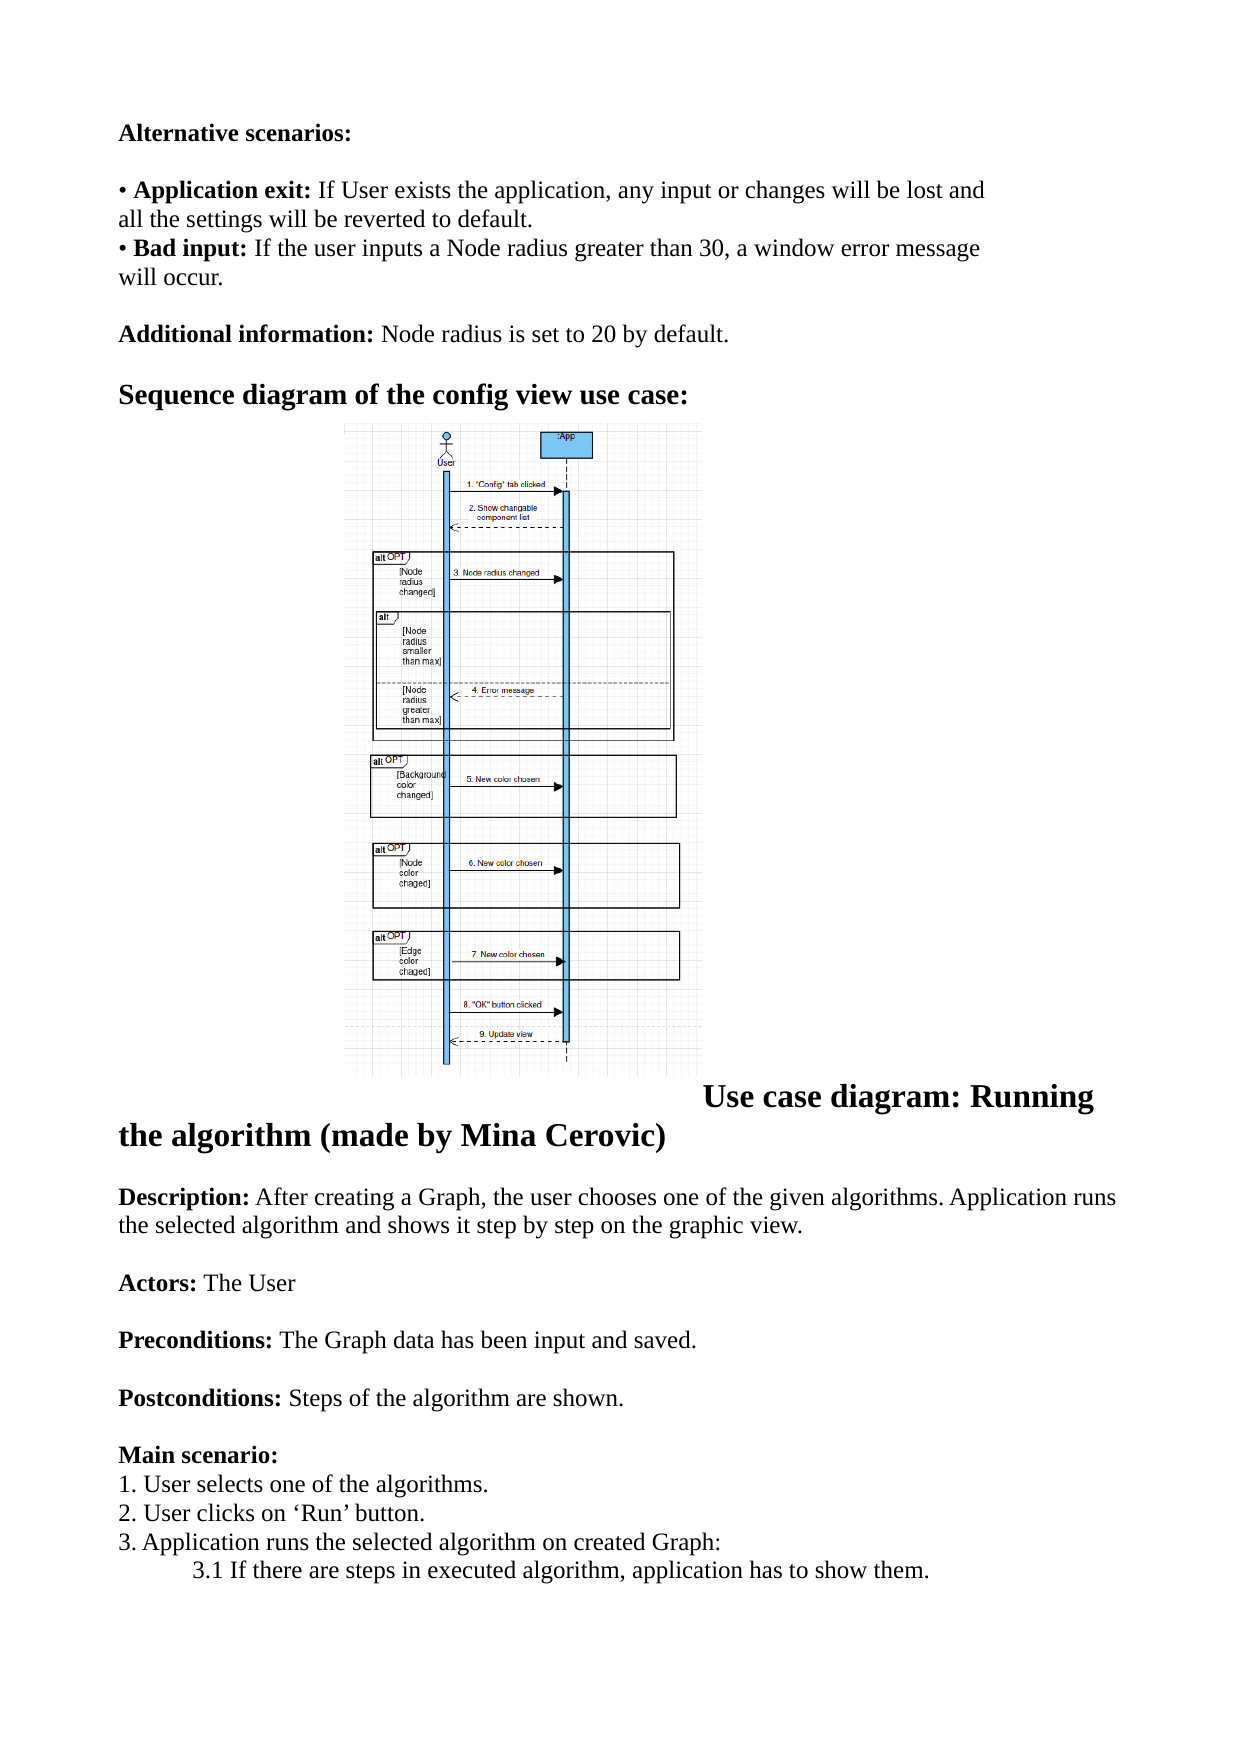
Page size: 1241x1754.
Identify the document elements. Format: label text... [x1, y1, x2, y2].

text all the settings will be reverted to default. [118, 204, 1122, 233]
text Main scenario: 1. User selects one of the algorithms. 2. User clicks on ‘Run’ button. 3. Application runs the selected algorithm on created Graph: 3.1 If there are steps in executed algorithm, application has to show them. [118, 1412, 1122, 1584]
text Description: After creating a Graph, the user chooses one of the given algorithms. Application runs the selected algorithm and shows it step by step on the graphic view. [118, 1153, 1122, 1239]
text Alternative scenarios: [118, 118, 1122, 147]
text Sequence diagram of the config view use case: [118, 348, 1122, 410]
text • Bad input: If the user inputs a Node radius greater than 30, a window error message [118, 233, 1122, 262]
picture [343, 423, 703, 1077]
text Use case diagram: Running the algorithm (made by Mina Cerovic) [118, 1076, 1122, 1153]
text Preconditions: The Graph data has been input and saved. [118, 1297, 1122, 1354]
text Actors: The User [118, 1239, 1122, 1297]
text Postconditions: Steps of the algorithm are shown. [118, 1354, 1122, 1412]
text will occur. [118, 262, 1122, 291]
text • Application exit: If User exists the application, any input or changes will be lost and [118, 176, 1122, 204]
text Additional information: Node radius is set to 20 by default. [118, 319, 1122, 348]
